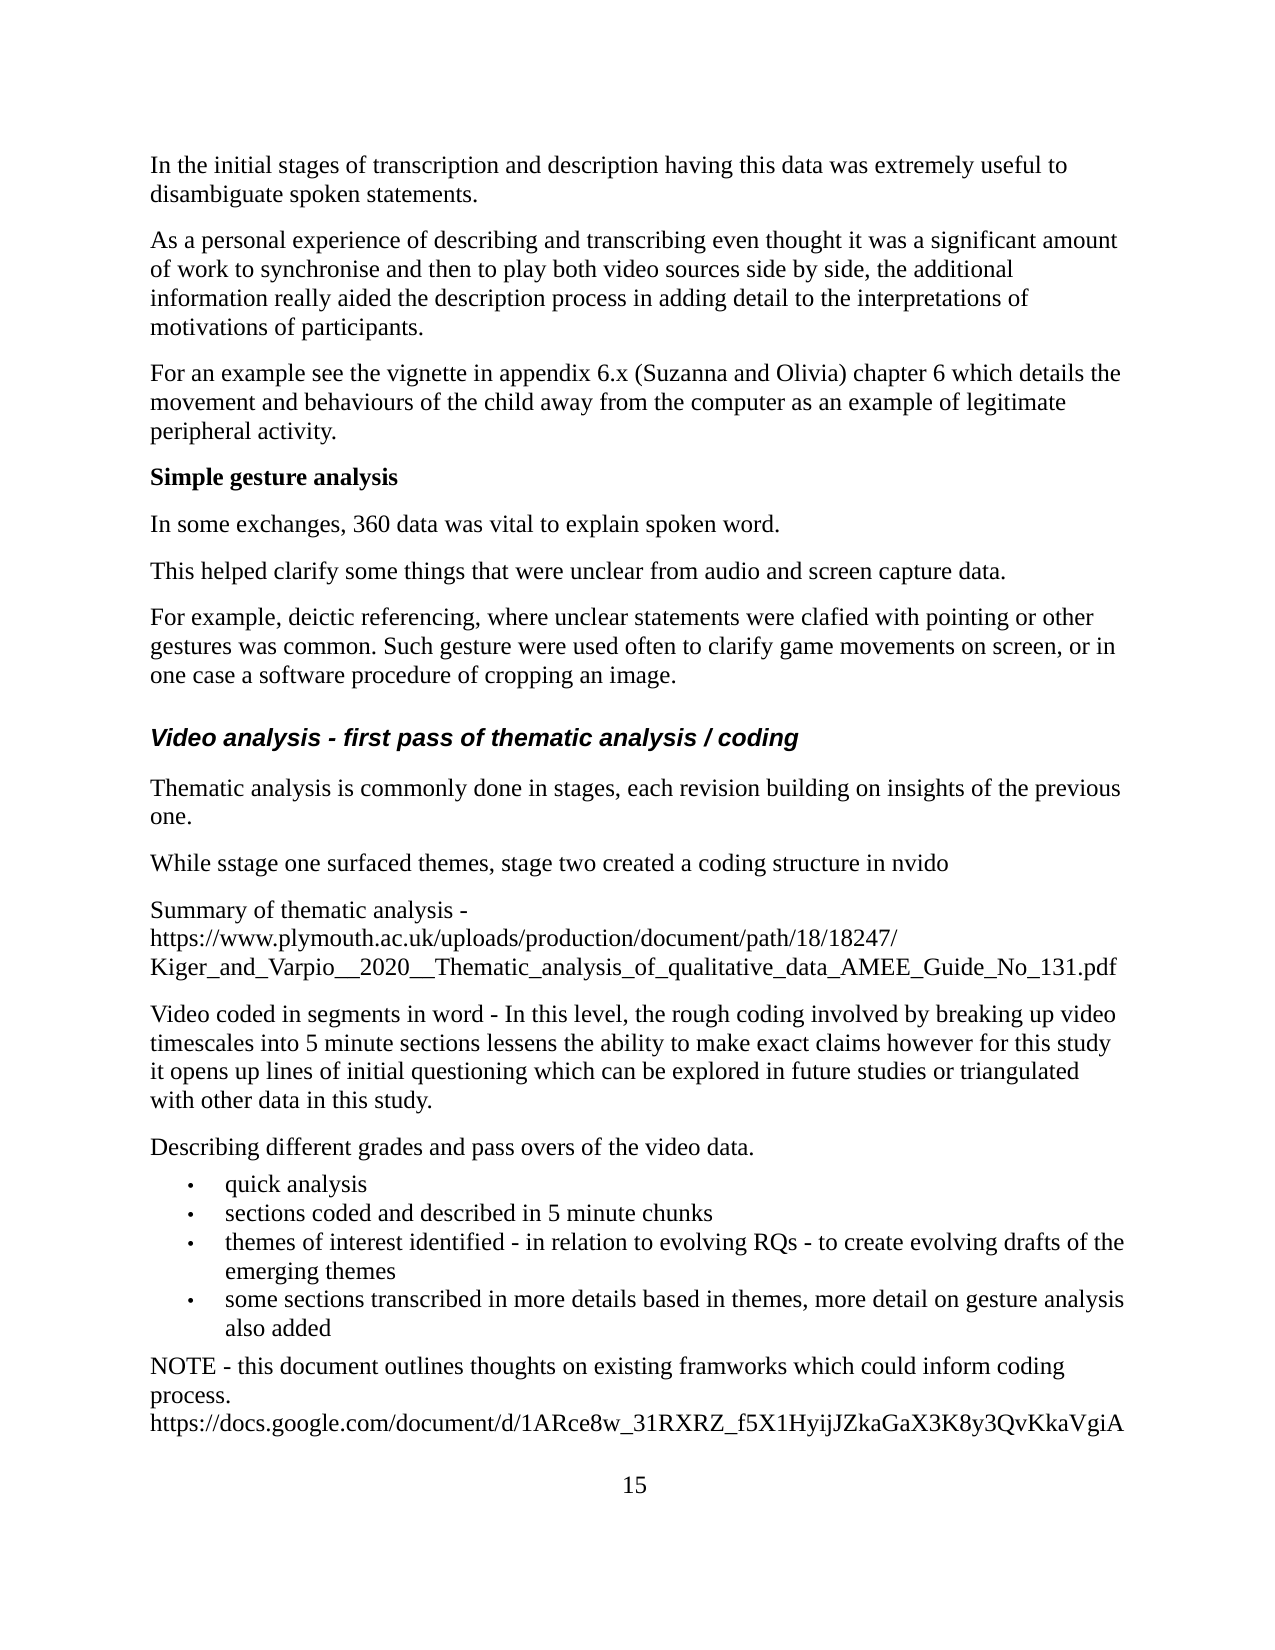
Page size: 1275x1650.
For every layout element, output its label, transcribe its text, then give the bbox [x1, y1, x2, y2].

text Summary of thematic analysis - https://www.plymouth.ac.uk/uploads/production/document/path/18/18247/Kiger_and_Varpio__2020__Thematic_analysis_of_qualitative_data_AMEE_Guide_No_131.pdf [150, 895, 1125, 981]
list themes of interest identified - in relation to evolving RQs - to create evolving drafts of the emerging themes [187, 1227, 1125, 1284]
text Thematic analysis is commonly done in stages, each revision building on insights of the previous one. [150, 773, 1125, 830]
text NOTE - this document outlines thoughts on existing framworks which could inform coding process. https://docs.google.com/document/d/1ARce8w_31RXRZ_f5X1HyijJZkaGaX3K8y3QvKkaVgiA [150, 1351, 1125, 1437]
subtitle Video analysis - first pass of thematic analysis / coding [150, 723, 1125, 751]
text While sstage one surfaced themes, stage two created a coding structure in nvido [150, 848, 1125, 877]
list sections coded and described in 5 minute chunks [187, 1198, 1125, 1227]
text Simple gesture analysis [150, 462, 1125, 491]
text For example, deictic referencing, where unclear statements were clafied with pointing or other gestures was common. Such gesture were used often to clarify game movements on screen, or in one case a software procedure of cropping an image. [150, 602, 1125, 689]
list quick analysis [187, 1169, 1125, 1198]
text This helped clarify some things that were unclear from audio and screen capture data. [150, 556, 1125, 584]
text As a personal experience of describing and transcribing even thought it was a significant amount of work to synchronise and then to play both video sources side by side, the additional information really aided the description process in adding detail to the interpretations of motivations of participants. [150, 225, 1125, 340]
list some sections transcribed in more details based in themes, more detail on gesture analysis also added [187, 1284, 1125, 1342]
text Describing different grades and pass overs of the video data. [150, 1132, 1125, 1161]
text Video coded in segments in word - In this level, the rough coding involved by breaking up video timescales into 5 minute sections lessens the ability to make exact claims however for this study it opens up lines of initial questioning which can be explored in future studies or triangulated with other data in this study. [150, 999, 1125, 1114]
text In some exchanges, 360 data was vital to explain spoken word. [150, 509, 1125, 538]
text For an example see the vignette in appendix 6.x (Suzanna and Olivia) chapter 6 which details the movement and behaviours of the child away from the computer as an example of legitimate peripheral activity. [150, 358, 1125, 444]
text In the initial stages of transcription and description having this data was extremely useful to disambiguate spoken statements. [150, 150, 1125, 207]
